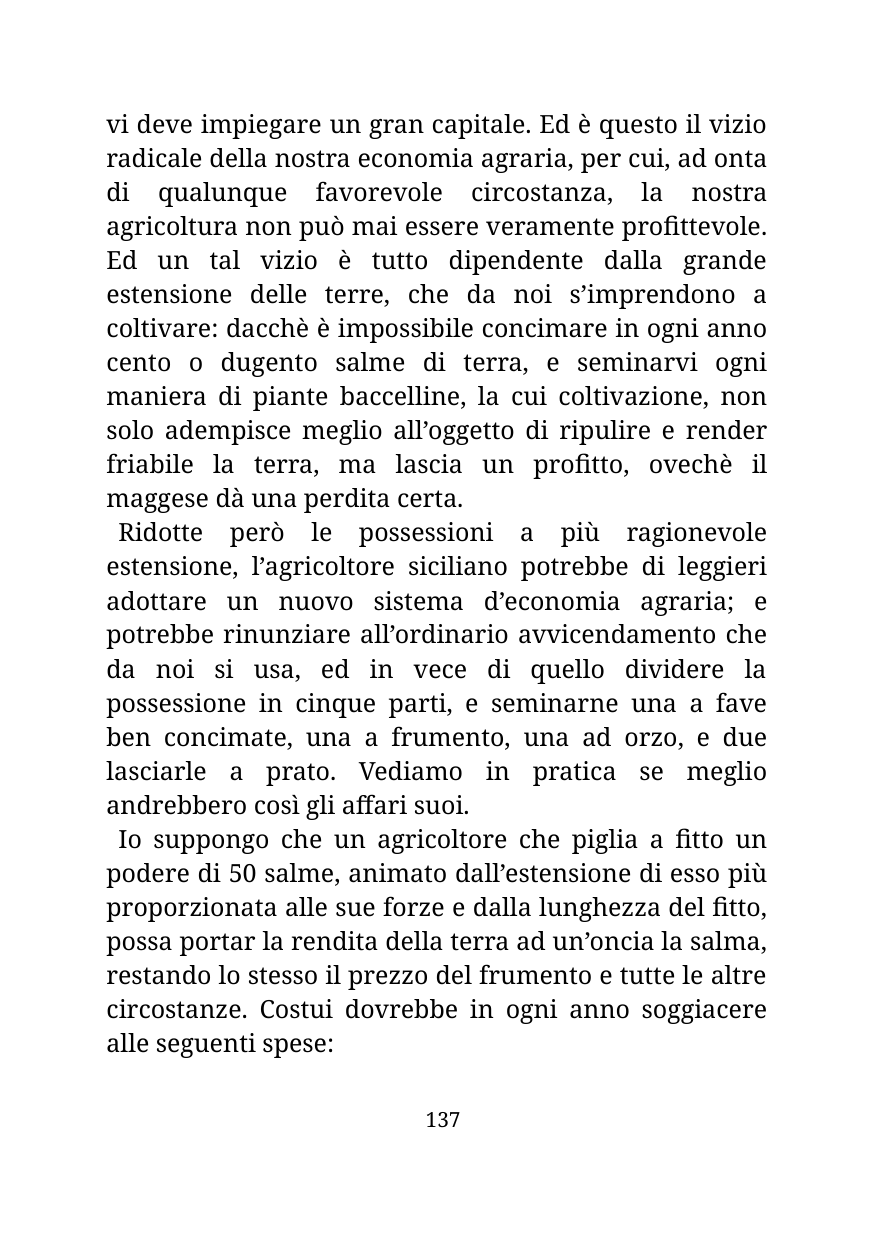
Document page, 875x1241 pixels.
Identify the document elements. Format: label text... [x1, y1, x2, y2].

text Io suppongo che un agricoltore che piglia a fitto un podere di 50 salme, animato dall’estensione di esso più proporzionata alle sue forze e dalla lunghezza del fitto, possa portar la rendita della terra ad un’oncia la salma, restando lo stesso il prezzo del frumento e tutte le altre circostanze. Costui dovrebbe in ogni anno soggiacere alle seguenti spese: [106, 822, 768, 1060]
text Ridotte però le possessioni a più ragionevole estensione, l’agricoltore siciliano potrebbe di leggieri adottare un nuovo sistema d’economia agraria; e potrebbe rinunziare all’ordinario avvicendamento che da noi si usa, ed in vece di quello dividere la possessione in cinque parti, e seminarne una a fave ben concimate, una a frumento, una ad orzo, e due lasciarle a prato. Vediamo in pratica se meglio andrebbero così gli affari suoi. [106, 515, 768, 822]
text vi deve impiegare un gran capitale. Ed è questo il vizio radicale della nostra economia agraria, per cui, ad onta di qualunque favorevole circostanza, la nostra agricoltura non può mai essere veramente profittevole. Ed un tal vizio è tutto dipendente dalla grande estensione delle terre, che da noi s’imprendono a coltivare: dacchè è impossibile concimare in ogni anno cento o dugento salme di terra, e seminarvi ogni maniera di piante baccelline, la cui coltivazione, non solo adempisce meglio all’oggetto di ripulire e render friabile la terra, ma lascia un profitto, ovechè il maggese dà una perdita certa. [106, 106, 768, 515]
